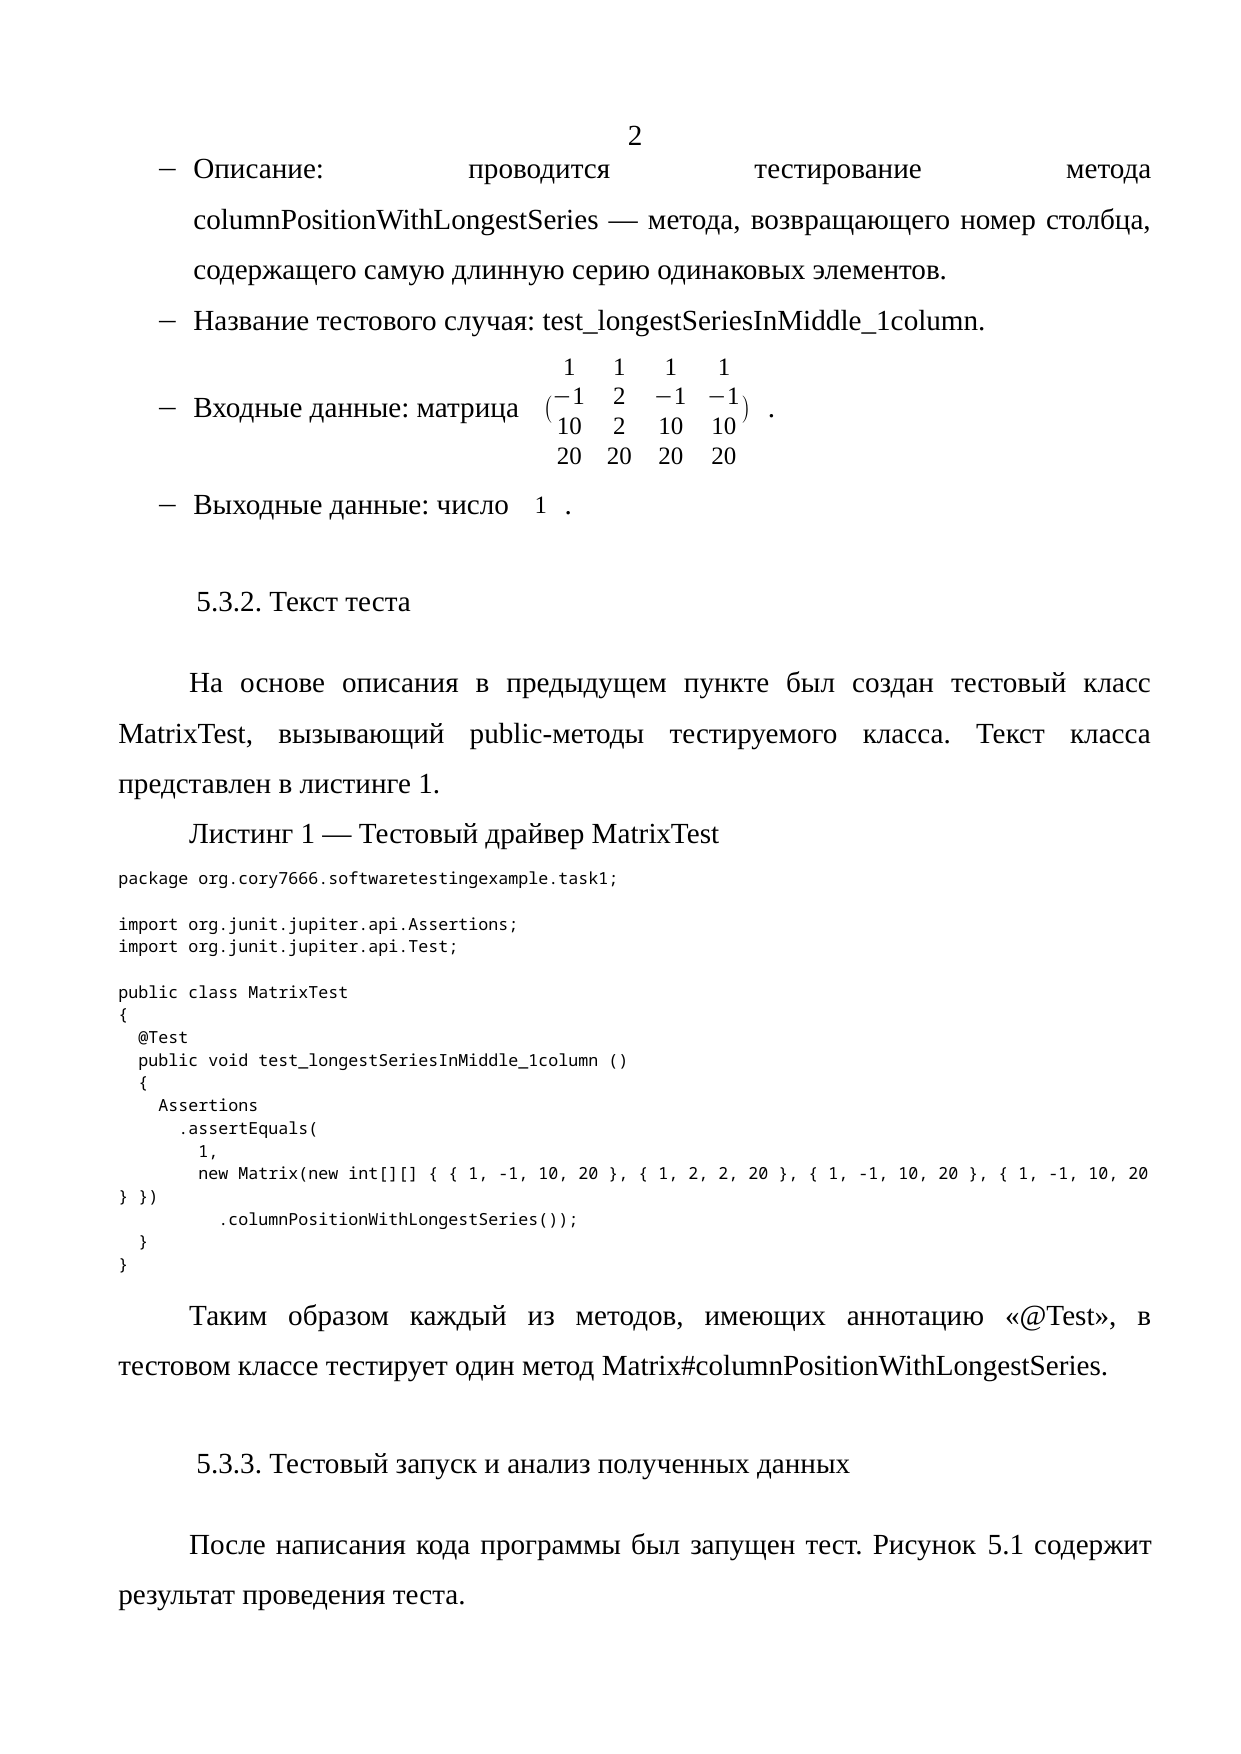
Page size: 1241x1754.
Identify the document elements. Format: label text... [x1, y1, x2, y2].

text } [118, 1230, 1152, 1253]
text @Test [118, 1026, 1152, 1048]
text { [118, 1071, 1152, 1094]
text На основе описания в предыдущем пункте был создан тестовый класс MatrixTest, вызывающий public-методы тестируемого класса. Текст класса представлен в листинге 1. [118, 665, 1152, 799]
text Assertions [118, 1094, 1152, 1116]
text .assertEquals( [118, 1116, 1152, 1139]
list Входные данные: матрица . [156, 353, 1152, 470]
text import org.junit.jupiter.api.Test; [118, 935, 1152, 957]
subtitle Тестовый запуск и анализ полученных данных [118, 1446, 1152, 1479]
text public class MatrixTest [118, 980, 1152, 1003]
text .columnPositionWithLongestSeries()); [118, 1207, 1152, 1230]
subtitle Текст теста [118, 584, 1152, 618]
text Таким образом каждый из методов, имеющих аннотацию «@Test», в тестовом классе тестирует один метод Matrix#columnPositionWithLongestSeries. [118, 1298, 1152, 1382]
list Название тестового случая: test_longestSeriesInMiddle_1column. [156, 303, 1152, 336]
text import org.junit.jupiter.api.Assertions; [118, 912, 1152, 935]
list Выходные данные: число . [156, 487, 1152, 521]
text { [118, 1003, 1152, 1026]
text public void test_longestSeriesInMiddle_1column () [118, 1048, 1152, 1071]
text Листинг 1 — Тестовый драйвер MatrixTest [118, 816, 1152, 850]
text После написания кода программы был запущен тест. Рисунок 5.1 содержит результат проведения теста. [118, 1527, 1152, 1611]
text } [118, 1253, 1152, 1275]
text package org.cory7666.softwaretestingexample.task1; [118, 867, 1152, 889]
list Описание: проводится тестирование метода columnPositionWithLongestSeries — метода, возвращающего номер столбца, содержащего самую длинную серию одинаковых элементов. [156, 152, 1152, 286]
text new Matrix(new int[][] { { 1, -1, 10, 20 }, { 1, 2, 2, 20 }, { 1, -1, 10, 20 }, { 1, -1, 10, 20 } }) [118, 1162, 1152, 1207]
text 1, [118, 1139, 1152, 1162]
